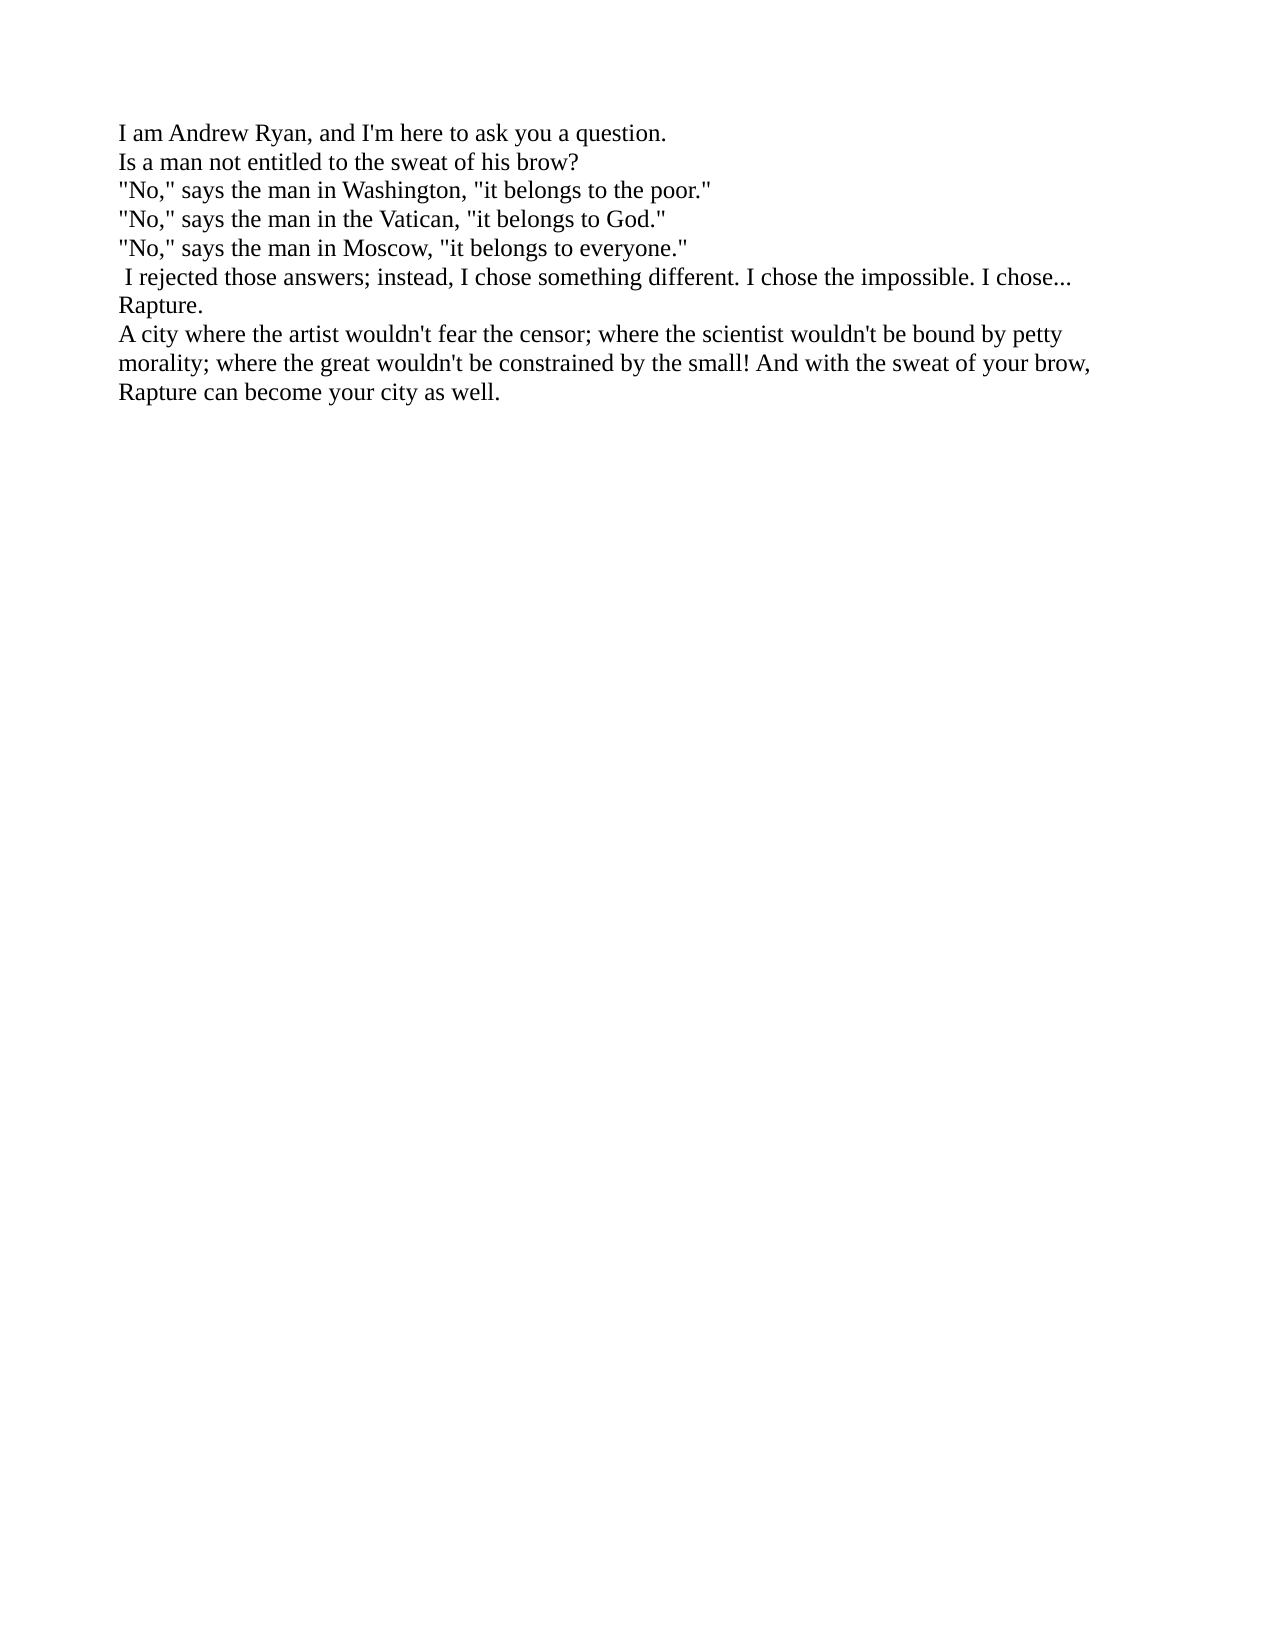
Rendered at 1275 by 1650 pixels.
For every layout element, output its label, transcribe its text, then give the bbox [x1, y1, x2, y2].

text I am Andrew Ryan, and I'm here to ask you a question. [118, 118, 1157, 147]
text "No," says the man in the Vatican, "it belongs to God." [118, 204, 1157, 233]
text Is a man not entitled to the sweat of his brow? [118, 147, 1157, 176]
text "No," says the man in Washington, "it belongs to the poor." [118, 176, 1157, 204]
text "No," says the man in Moscow, "it belongs to everyone." [118, 233, 1157, 262]
text A city where the artist wouldn't fear the censor; where the scientist wouldn't be bound by petty morality; where the great wouldn't be constrained by the small! And with the sweat of your brow, Rapture can become your city as well. [118, 319, 1157, 406]
text I rejected those answers; instead, I chose something different. I chose the impossible. I chose... Rapture. [118, 262, 1157, 319]
